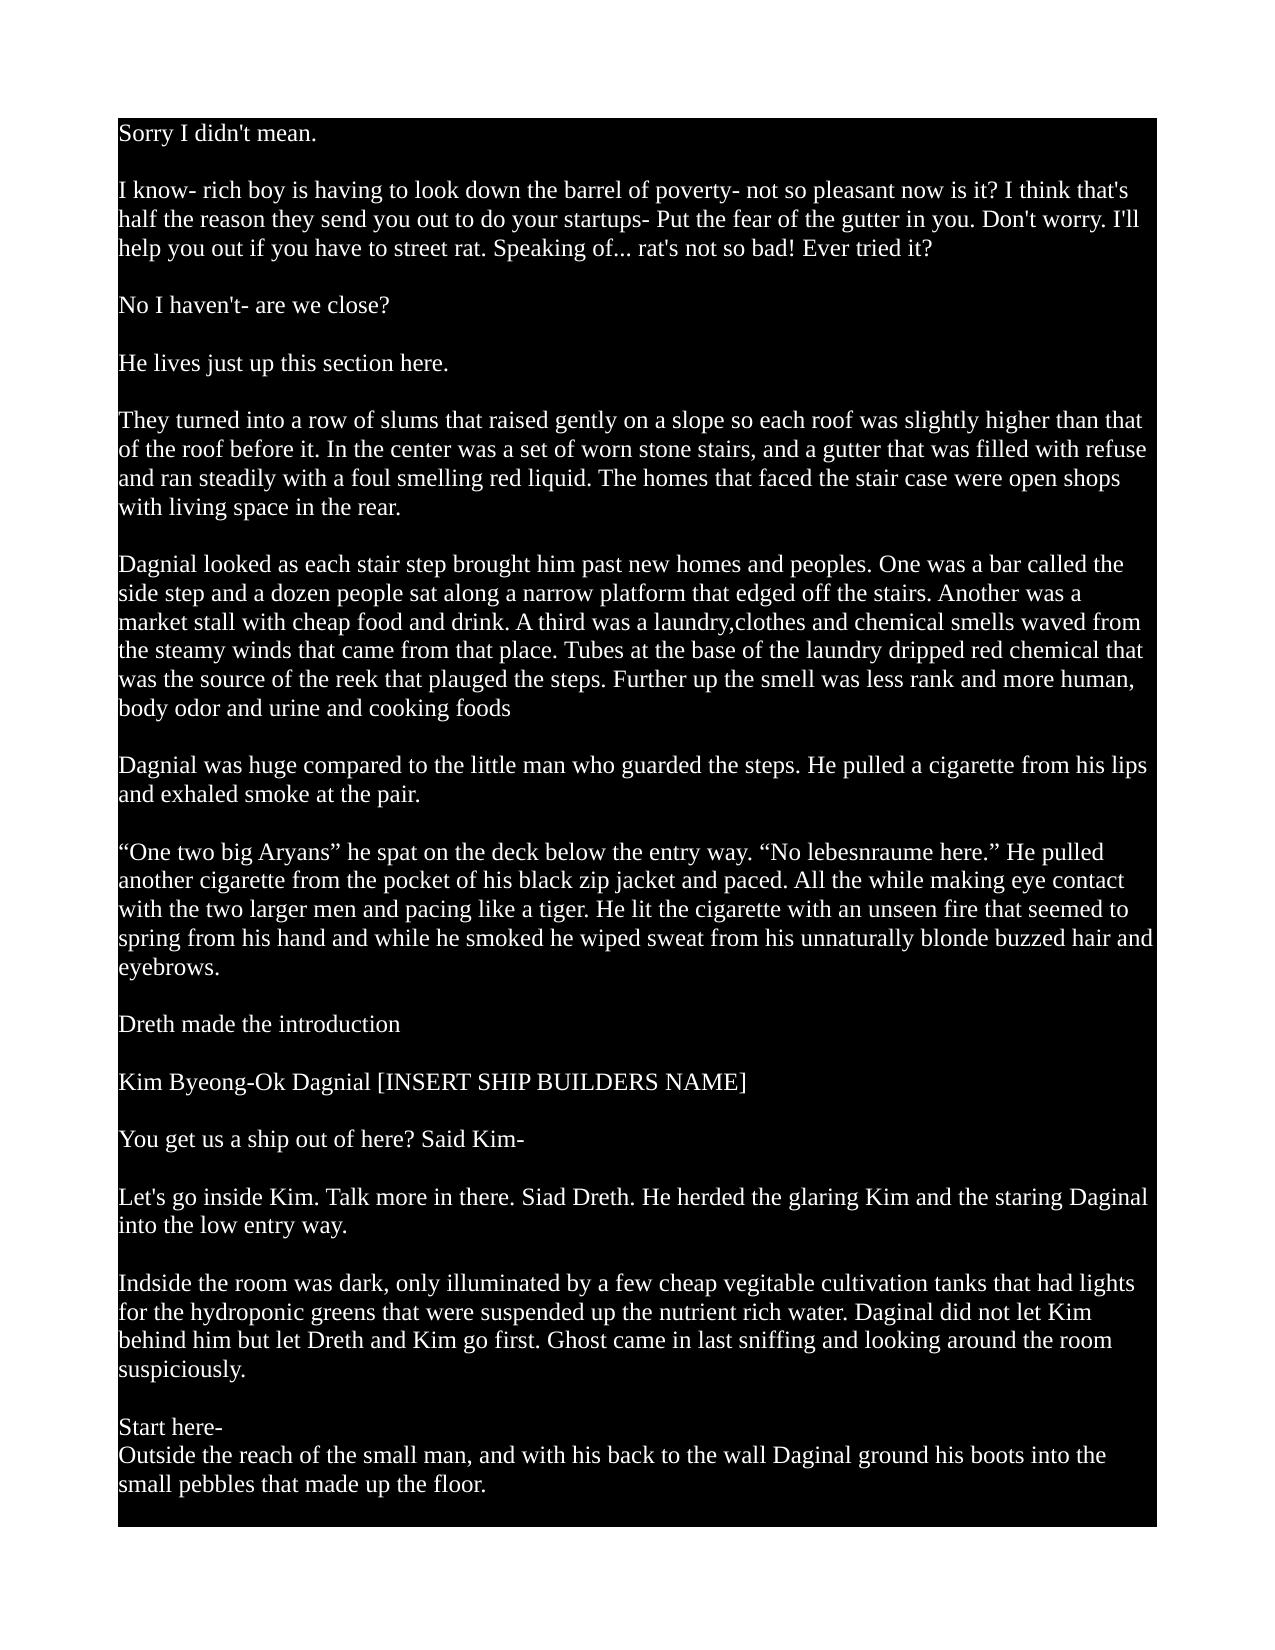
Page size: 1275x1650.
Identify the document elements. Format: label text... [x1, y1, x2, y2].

text Kim Byeong-Ok Dagnial [INSERT SHIP BUILDERS NAME] You get us a ship out of here? Said Kim- Let's go inside Kim. Talk more in there. Siad Dreth. He herded the glaring Kim and the staring Daginal into the low entry way. Indside the room was dark, only illuminated by a few cheap vegitable cultivation tanks that had lights for the hydroponic greens that were suspended up the nutrient rich water. Daginal did not let Kim behind him but let Dreth and Kim go first. Ghost came in last sniffing and looking around the room suspiciously. [118, 1067, 1157, 1383]
text Sorry I didn't mean. I know- rich boy is having to look down the barrel of poverty- not so pleasant now is it? I think that's half the reason they send you out to do your startups- Put the fear of the gutter in you. Don't worry. I'll help you out if you have to street rat. Speaking of... rat's not so bad! Ever tried it? [118, 118, 1157, 262]
text Dreth made the introduction [118, 1009, 1157, 1038]
text Start here- [118, 1412, 1157, 1441]
text Outside the reach of the small man, and with his back to the wall Daginal ground his boots into the small pebbles that made up the floor. [118, 1441, 1157, 1498]
text No I haven't- are we close? He lives just up this section here. They turned into a row of slums that raised gently on a slope so each roof was slightly higher than that of the roof before it. In the center was a set of worn stone stairs, and a gutter that was filled with refuse and ran steadily with a foul smelling red liquid. The homes that faced the stair case were open shops with living space in the rear. Dagnial looked as each stair step brought him past new homes and peoples. One was a bar called the side step and a dozen people sat along a narrow platform that edged off the stairs. Another was a market stall with cheap food and drink. A third was a laundry,clothes and chemical smells waved from the steamy winds that came from that place. Tubes at the base of the laundry dripped red chemical that was the source of the reek that plauged the steps. Further up the smell was less rank and more human, body odor and urine and cooking foods Dagnial was huge compared to the little man who guarded the steps. He pulled a cigarette from his lips and exhaled smoke at the pair. “One two big Aryans” he spat on the deck below the entry way. “No lebesnraume here.” He pulled another cigarette from the pocket of his black zip jacket and paced. All the while making eye contact with the two larger men and pacing like a tiger. He lit the cigarette with an unseen fire that seemed to spring from his hand and while he smoked he wiped sweat from his unnaturally blonde buzzed hair and eyebrows. [118, 291, 1157, 981]
